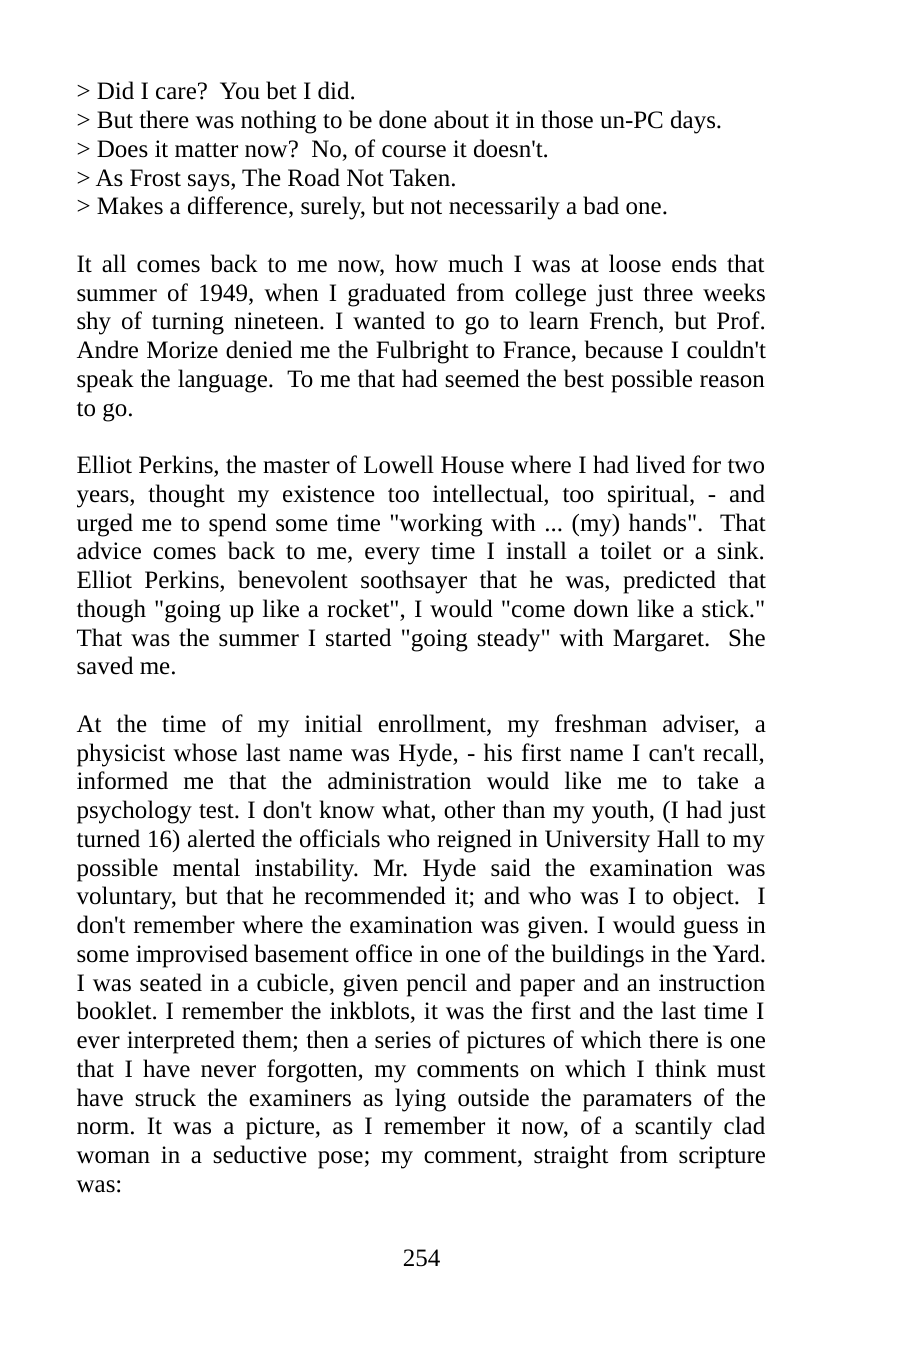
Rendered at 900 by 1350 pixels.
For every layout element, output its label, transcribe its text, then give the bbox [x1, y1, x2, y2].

text It all comes back to me now, how much I was at loose ends that summer of 1949, when I graduated from college just three weeks shy of turning nineteen. I wanted to go to learn French, but Prof. Andre Morize denied me the Fulbright to France, because I couldn't speak the language. To me that had seemed the best possible reason to go. [76, 249, 766, 421]
text At the time of my initial enrollment, my freshman adviser, a physicist whose last name was Hyde, - his first name I can't recall, informed me that the administration would like me to take a psychology test. I don't know what, other than my youth, (I had just turned 16) alerted the officials who reigned in University Hall to my possible mental instability. Mr. Hyde said the examination was voluntary, but that he recommended it; and who was I to object. I don't remember where the examination was given. I would guess in some improvised basement office in one of the buildings in the Yard. I was seated in a cubicle, given pencil and paper and an instruction booklet. I remember the inkblots, it was the first and the last time I ever interpreted them; then a series of pictures of which there is one that I have never forgotten, my comments on which I think must have struck the examiners as lying outside the paramaters of the norm. It was a picture, as I remember it now, of a scantily clad woman in a seductive pose; my comment, straight from scripture was: [76, 709, 766, 1198]
text > Makes a difference, surely, but not necessarily a bad one. [76, 191, 766, 220]
text Elliot Perkins, the master of Lowell House where I had lived for two years, thought my existence too intellectual, too spiritual, - and urged me to spend some time "working with ... (my) hands". That advice comes back to me, every time I install a toilet or a sink. Elliot Perkins, benevolent soothsayer that he was, predicted that though "going up like a rocket", I would "come down like a stick." That was the summer I started "going steady" with Margaret. She saved me. [76, 450, 766, 680]
text > As Frost says, The Road Not Taken. [76, 163, 766, 191]
text > But there was nothing to be done about it in those un-PC days. [76, 105, 766, 134]
text > Did I care? You bet I did. [76, 76, 766, 105]
text > Does it matter now? No, of course it doesn't. [76, 134, 766, 163]
